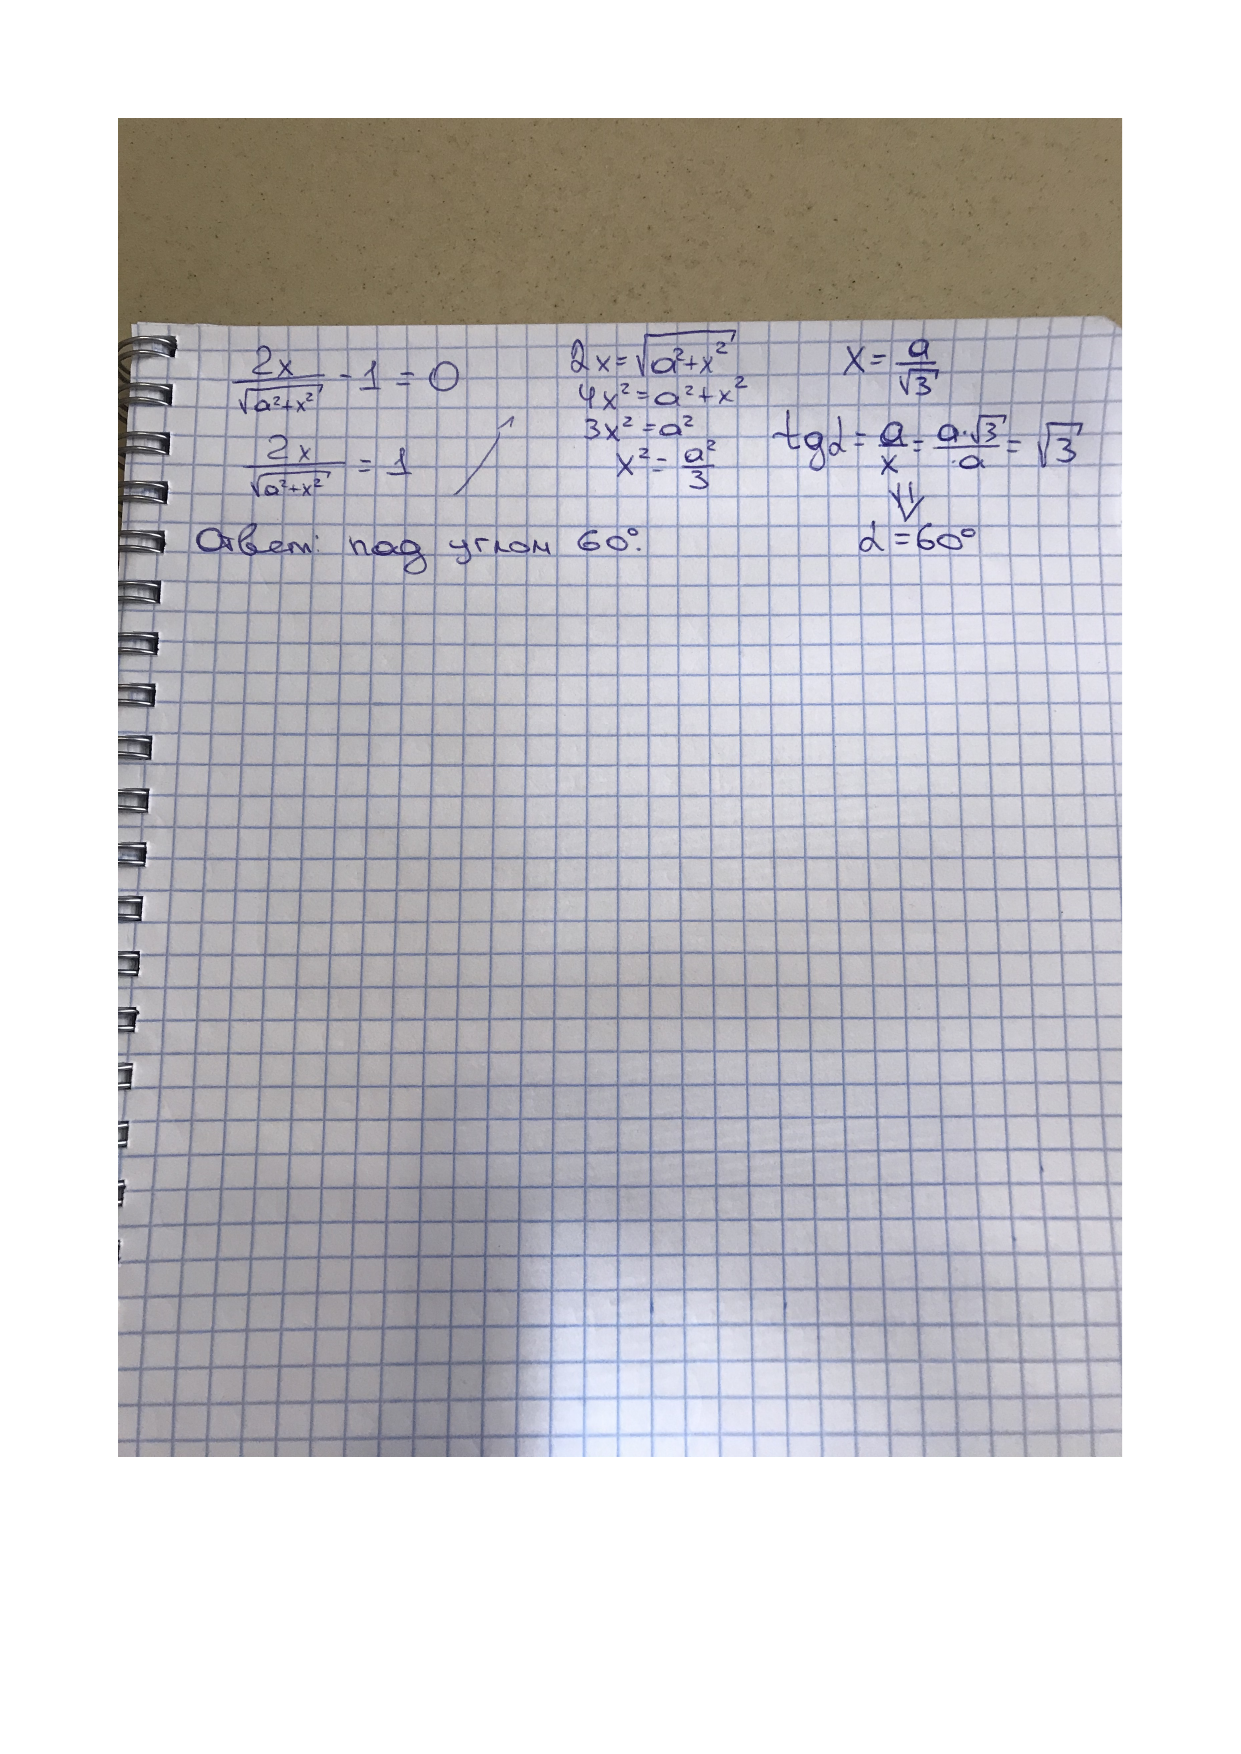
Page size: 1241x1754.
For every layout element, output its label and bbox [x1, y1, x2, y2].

picture [118, 118, 1123, 1457]
